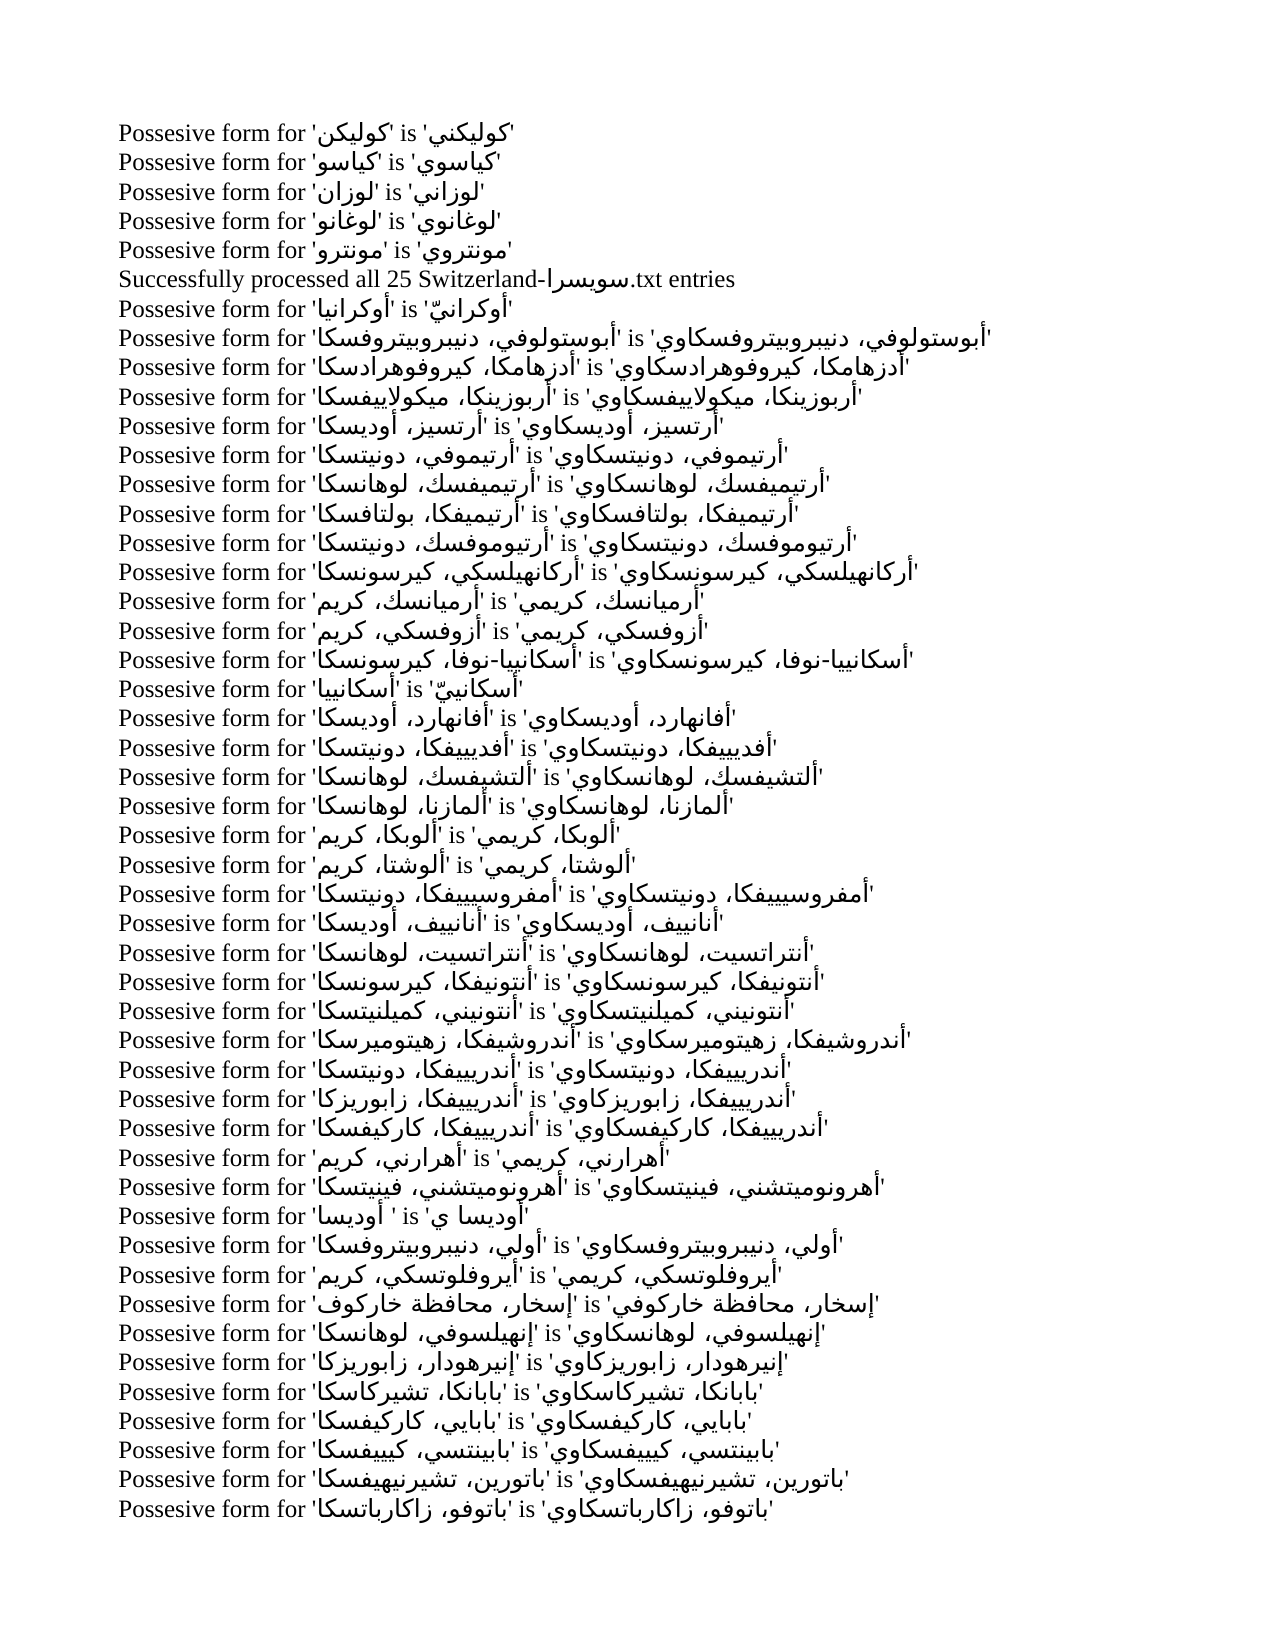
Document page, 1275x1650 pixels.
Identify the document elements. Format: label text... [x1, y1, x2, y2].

text Possesive form for 'أندريييفكا، زابوريزكا' is 'أندريييفكا، زابوريزكاوي' [118, 1084, 1157, 1113]
text Possesive form for 'أنانييف، أوديسكا' is 'أنانييف، أوديسكاوي' [118, 908, 1157, 938]
text Possesive form for 'أركانهيلسكي، كيرسونسكا' is 'أركانهيلسكي، كيرسونسكاوي' [118, 557, 1157, 586]
text Possesive form for 'باتورين، تشيرنيهيفسكا' is 'باتورين، تشيرنيهيفسكاوي' [118, 1464, 1157, 1494]
text Possesive form for 'بابانكا، تشيركاسكا' is 'بابانكا، تشيركاسكاوي' [118, 1377, 1157, 1406]
text Possesive form for 'أبوستولوفي، دنيبروبيتروفسكا' is 'أبوستولوفي، دنيبروبيتروفسكاوي' [118, 323, 1157, 352]
text Possesive form for 'أفديييفكا، دونيتسكا' is 'أفديييفكا، دونيتسكاوي' [118, 733, 1157, 762]
text Possesive form for 'إنيرهودار، زابوريزكا' is 'إنيرهودار، زابوريزكاوي' [118, 1347, 1157, 1377]
text Possesive form for 'لوزان' is 'لوزاني' [118, 177, 1157, 206]
text Possesive form for 'أنتونيفكا، كيرسونسكا' is 'أنتونيفكا، كيرسونسكاوي' [118, 967, 1157, 996]
text Possesive form for 'أمفروسيييفكا، دونيتسكا' is 'أمفروسيييفكا، دونيتسكاوي' [118, 879, 1157, 908]
text Possesive form for 'أسكانييا-نوفا، كيرسونسكا' is 'أسكانييا-نوفا، كيرسونسكاوي' [118, 645, 1157, 674]
text Possesive form for 'أفانهارد، أوديسكا' is 'أفانهارد، أوديسكاوي' [118, 703, 1157, 733]
text Possesive form for 'أوديسا ' is 'أوديسا ي' [118, 1201, 1157, 1230]
text Possesive form for 'أرتيوموفسك، دونيتسكا' is 'أرتيوموفسك، دونيتسكاوي' [118, 528, 1157, 557]
text Possesive form for 'إسخار، محافظة خاركوف' is 'إسخار، محافظة خاركوفي' [118, 1289, 1157, 1318]
text Possesive form for 'ألمازنا، لوهانسكا' is 'ألمازنا، لوهانسكاوي' [118, 791, 1157, 821]
text Possesive form for 'باتوفو، زاكارباتسكا' is 'باتوفو، زاكارباتسكاوي' [118, 1494, 1157, 1523]
text Possesive form for 'أولي، دنيبروبيتروفسكا' is 'أولي، دنيبروبيتروفسكاوي' [118, 1230, 1157, 1260]
text Possesive form for 'أرتيموفي، دونيتسكا' is 'أرتيموفي، دونيتسكاوي' [118, 440, 1157, 469]
text Possesive form for 'ألوشتا، كريم' is 'ألوشتا، كريمي' [118, 850, 1157, 879]
text Possesive form for 'أوكرانيا' is 'أوكرانيّ' [118, 294, 1157, 323]
text Possesive form for 'ألتشيفسك، لوهانسكا' is 'ألتشيفسك، لوهانسكاوي' [118, 762, 1157, 791]
text Possesive form for 'أرميانسك، كريم' is 'أرميانسك، كريمي' [118, 586, 1157, 616]
text Possesive form for 'أسكانييا' is 'أسكانييّ' [118, 674, 1157, 703]
text Possesive form for 'أربوزينكا، ميكولاييفسكا' is 'أربوزينكا، ميكولاييفسكاوي' [118, 382, 1157, 411]
text Possesive form for 'أهرونوميتشني، فينيتسكا' is 'أهرونوميتشني، فينيتسكاوي' [118, 1172, 1157, 1201]
text Possesive form for 'أيروفلوتسكي، كريم' is 'أيروفلوتسكي، كريمي' [118, 1260, 1157, 1289]
text Possesive form for 'بابايي، كاركيفسكا' is 'بابايي، كاركيفسكاوي' [118, 1406, 1157, 1435]
text Possesive form for 'أندريييفكا، دونيتسكا' is 'أندريييفكا، دونيتسكاوي' [118, 1055, 1157, 1084]
text Possesive form for 'أدزهامكا، كيروفوهرادسكا' is 'أدزهامكا، كيروفوهرادسكاوي' [118, 352, 1157, 382]
text Possesive form for 'ألوبكا، كريم' is 'ألوبكا، كريمي' [118, 821, 1157, 850]
text Possesive form for 'لوغانو' is 'لوغانوي' [118, 206, 1157, 235]
text Possesive form for 'بابينتسي، كيييفسكا' is 'بابينتسي، كيييفسكاوي' [118, 1435, 1157, 1464]
text Possesive form for 'أنتراتسيت، لوهانسكا' is 'أنتراتسيت، لوهانسكاوي' [118, 938, 1157, 967]
text Possesive form for 'أزوفسكي، كريم' is 'أزوفسكي، كريمي' [118, 616, 1157, 645]
text Possesive form for 'أنتونيني، كميلنيتسكا' is 'أنتونيني، كميلنيتسكاوي' [118, 996, 1157, 1026]
text Possesive form for 'أرتيميفسك، لوهانسكا' is 'أرتيميفسك، لوهانسكاوي' [118, 469, 1157, 499]
text Successfully processed all 25 Switzerland-سويسرا.txt entries [118, 264, 1157, 294]
text Possesive form for 'كوليكن' is 'كوليكني' [118, 118, 1157, 147]
text Possesive form for 'أندروشيفكا، زهيتوميرسكا' is 'أندروشيفكا، زهيتوميرسكاوي' [118, 1026, 1157, 1055]
text Possesive form for 'مونترو' is 'مونتروي' [118, 235, 1157, 264]
text Possesive form for 'أهرارني، كريم' is 'أهرارني، كريمي' [118, 1143, 1157, 1172]
text Possesive form for 'أرتيميفكا، بولتافسكا' is 'أرتيميفكا، بولتافسكاوي' [118, 499, 1157, 528]
text Possesive form for 'أندريييفكا، كاركيفسكا' is 'أندريييفكا، كاركيفسكاوي' [118, 1113, 1157, 1143]
text Possesive form for 'أرتسيز، أوديسكا' is 'أرتسيز، أوديسكاوي' [118, 411, 1157, 440]
text Possesive form for 'كياسو' is 'كياسوي' [118, 147, 1157, 177]
text Possesive form for 'إنهيلسوفي، لوهانسكا' is 'إنهيلسوفي، لوهانسكاوي' [118, 1318, 1157, 1347]
